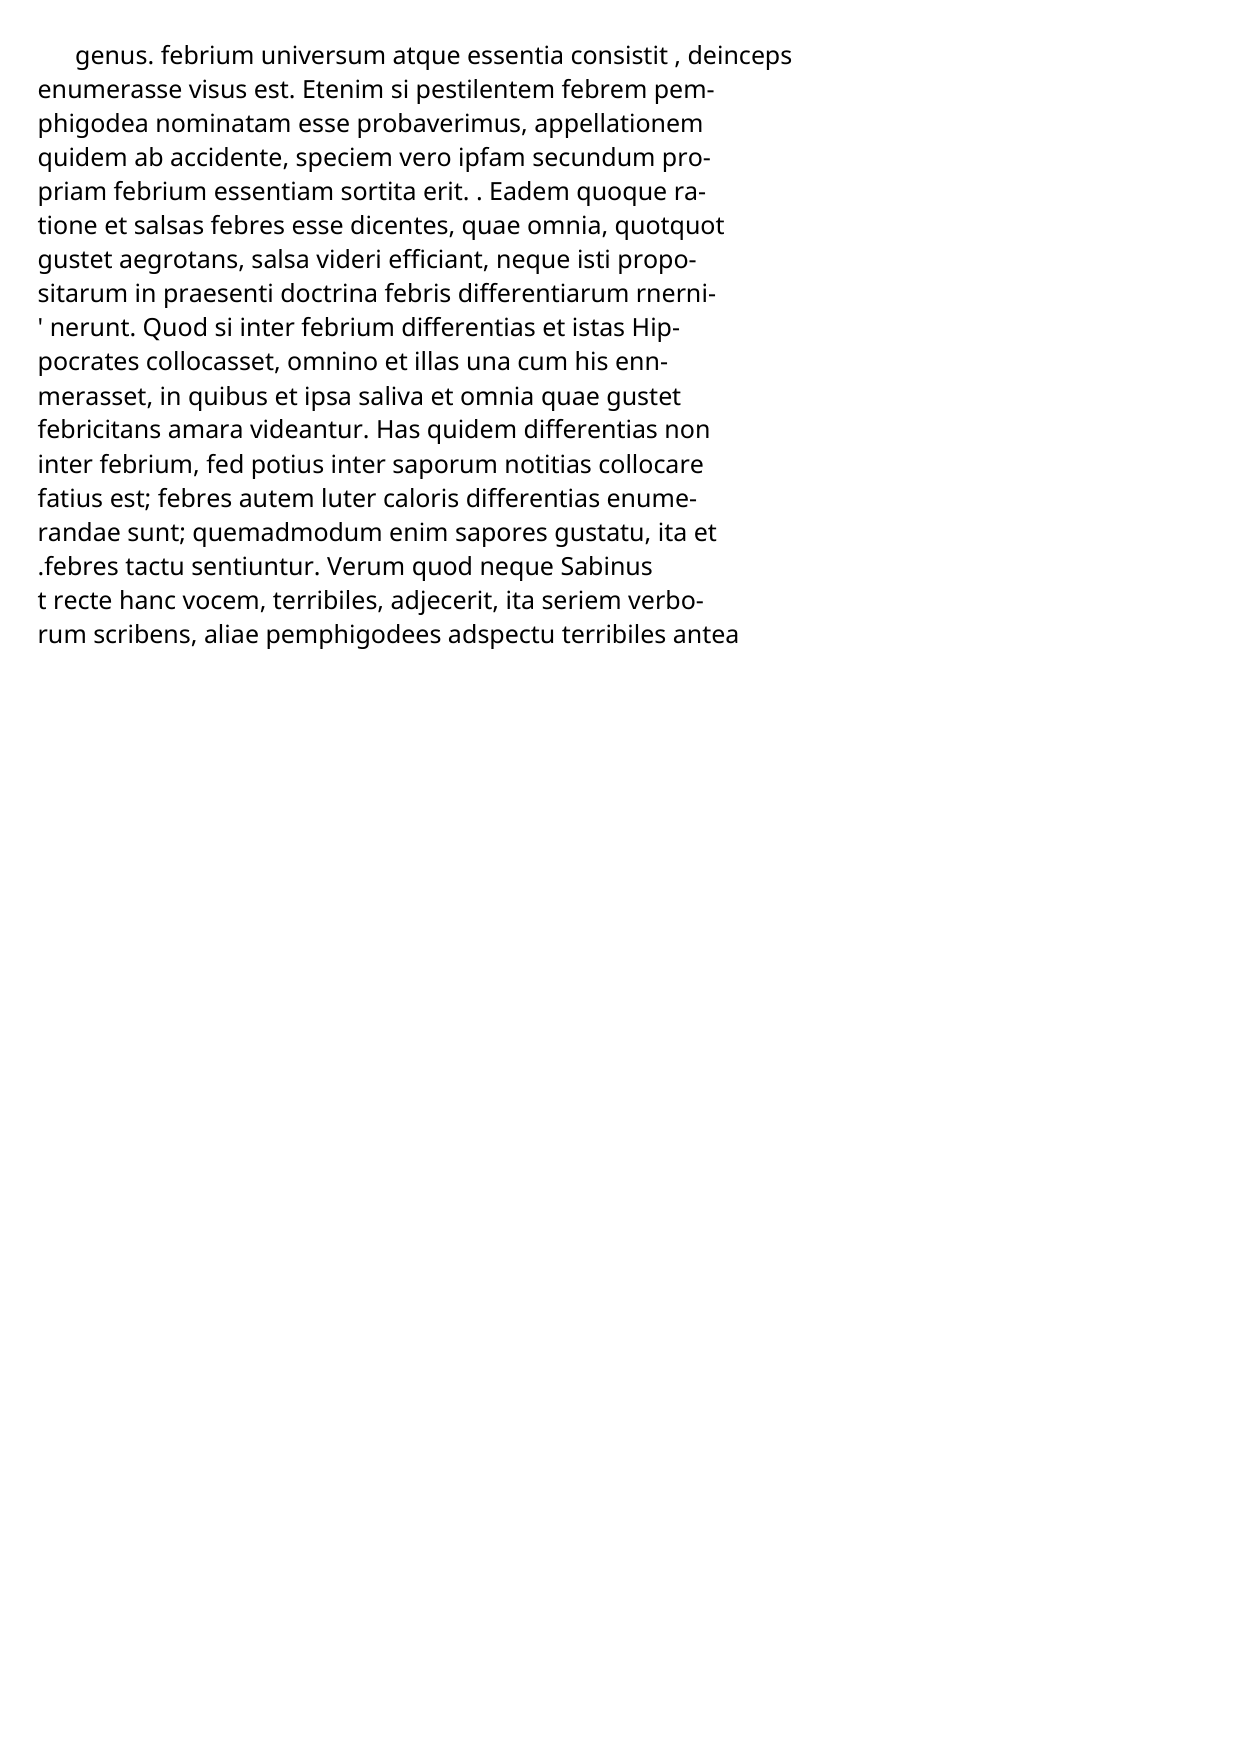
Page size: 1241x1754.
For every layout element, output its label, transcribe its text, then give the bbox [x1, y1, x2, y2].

text genus. febrium universum atque essentia consistit , deinceps enumerasse visus est. Etenim si pestilentem febrem pem- phigodea nominatam esse probaverimus, appellationem quidem ab accidente, speciem vero ipfam secundum pro- priam febrium essentiam sortita erit. . Eadem quoque ra- tione et salsas febres esse dicentes, quae omnia, quotquot gustet aegrotans, salsa videri efficiant, neque isti propo- sitarum in praesenti doctrina febris differentiarum rnerni- ' nerunt. Quod si inter febrium differentias et istas Hip- pocrates collocasset, omnino et illas una cum his enn- merasset, in quibus et ipsa saliva et omnia quae gustet febricitans amara videantur. Has quidem differentias non inter febrium, fed potius inter saporum notitias collocare fatius est; febres autem luter caloris differentias enume- randae sunt; quemadmodum enim sapores gustatu, ita et .febres tactu sentiuntur. Verum quod neque Sabinus t recte hanc vocem, terribiles, adjecerit, ita seriem verbo- rum scribens, aliae pemphigodees adspectu terribiles antea [37, 37, 1203, 651]
